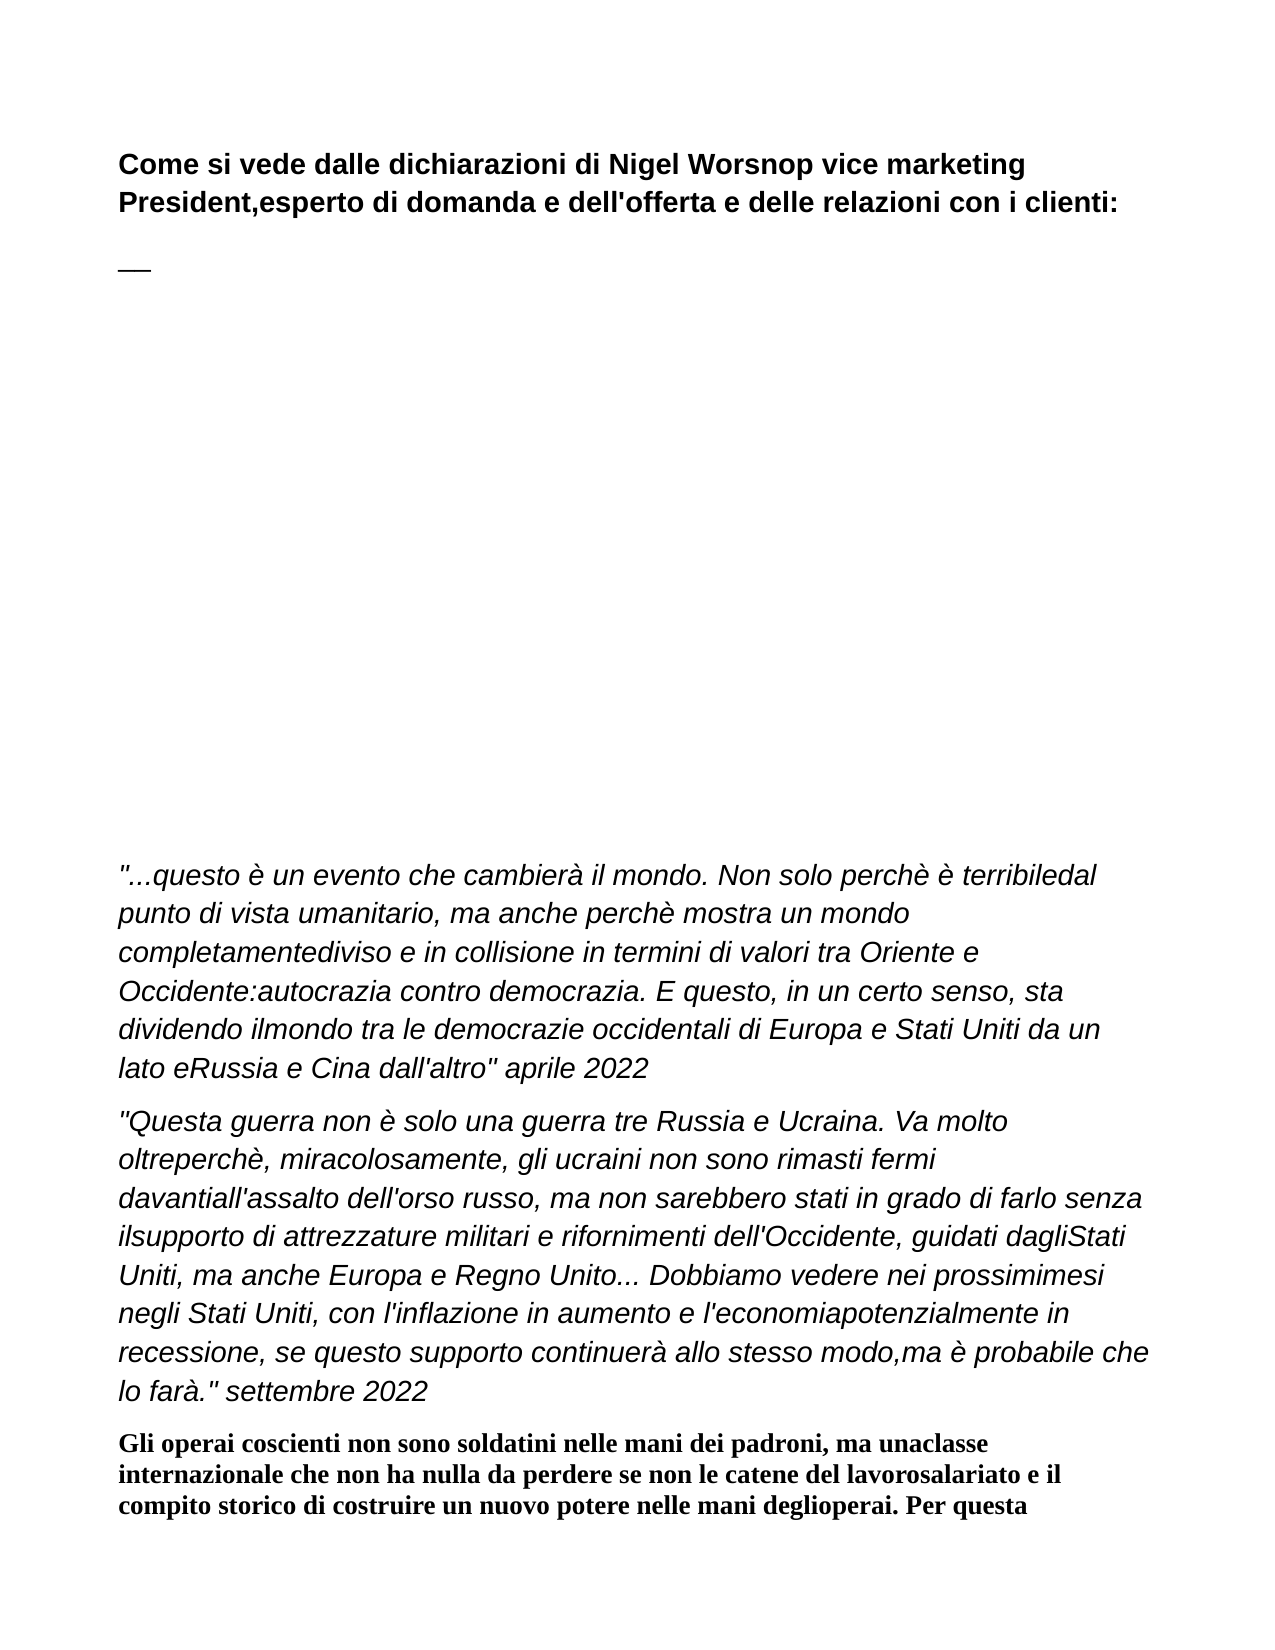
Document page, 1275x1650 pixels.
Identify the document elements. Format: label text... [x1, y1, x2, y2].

text "Questa guerra non è solo una guerra tre Russia e Ucraina. Va molto oltreperchè, miracolosamente, gli ucraini non sono rimasti fermi davantiall'assalto dell'orso russo, ma non sarebbero stati in grado di farlo senza ilsupporto di attrezzature militari e rifornimenti dell'Occidente, guidati dagliStati Uniti, ma anche Europa e Regno Unito... Dobbiamo vedere nei prossimimesi negli Stati Uniti, con l'inflazione in aumento e l'economiapotenzialmente in recessione, se questo supporto continuerà allo stesso modo,ma è probabile che lo farà." settembre 2022 [118, 1104, 1157, 1407]
text "...questo è un evento che cambierà il mondo. Non solo perchè è terribiledal punto di vista umanitario, ma anche perchè mostra un mondo completamentediviso e in collisione in termini di valori tra Oriente e Occidente:autocrazia contro democrazia. E questo, in un certo senso, sta dividendo ilmondo tra le democrazie occidentali di Europa e Stati Uniti da un lato eRussia e Cina dall'altro" aprile 2022 [118, 858, 1157, 1084]
text __ [118, 238, 1157, 272]
text Come si vede dalle dichiarazioni di Nigel Worsnop vice marketing President,esperto di domanda e dell'offerta e delle relazioni con i clienti: [118, 147, 1157, 219]
subtitle Gli operai coscienti non sono soldatini nelle mani dei padroni, ma unaclasse internazionale che non ha nulla da perdere se non le catene del lavorosalariato e il compito storico di costruire un nuovo potere nelle mani deglioperai. Per questa [118, 1427, 1157, 1520]
